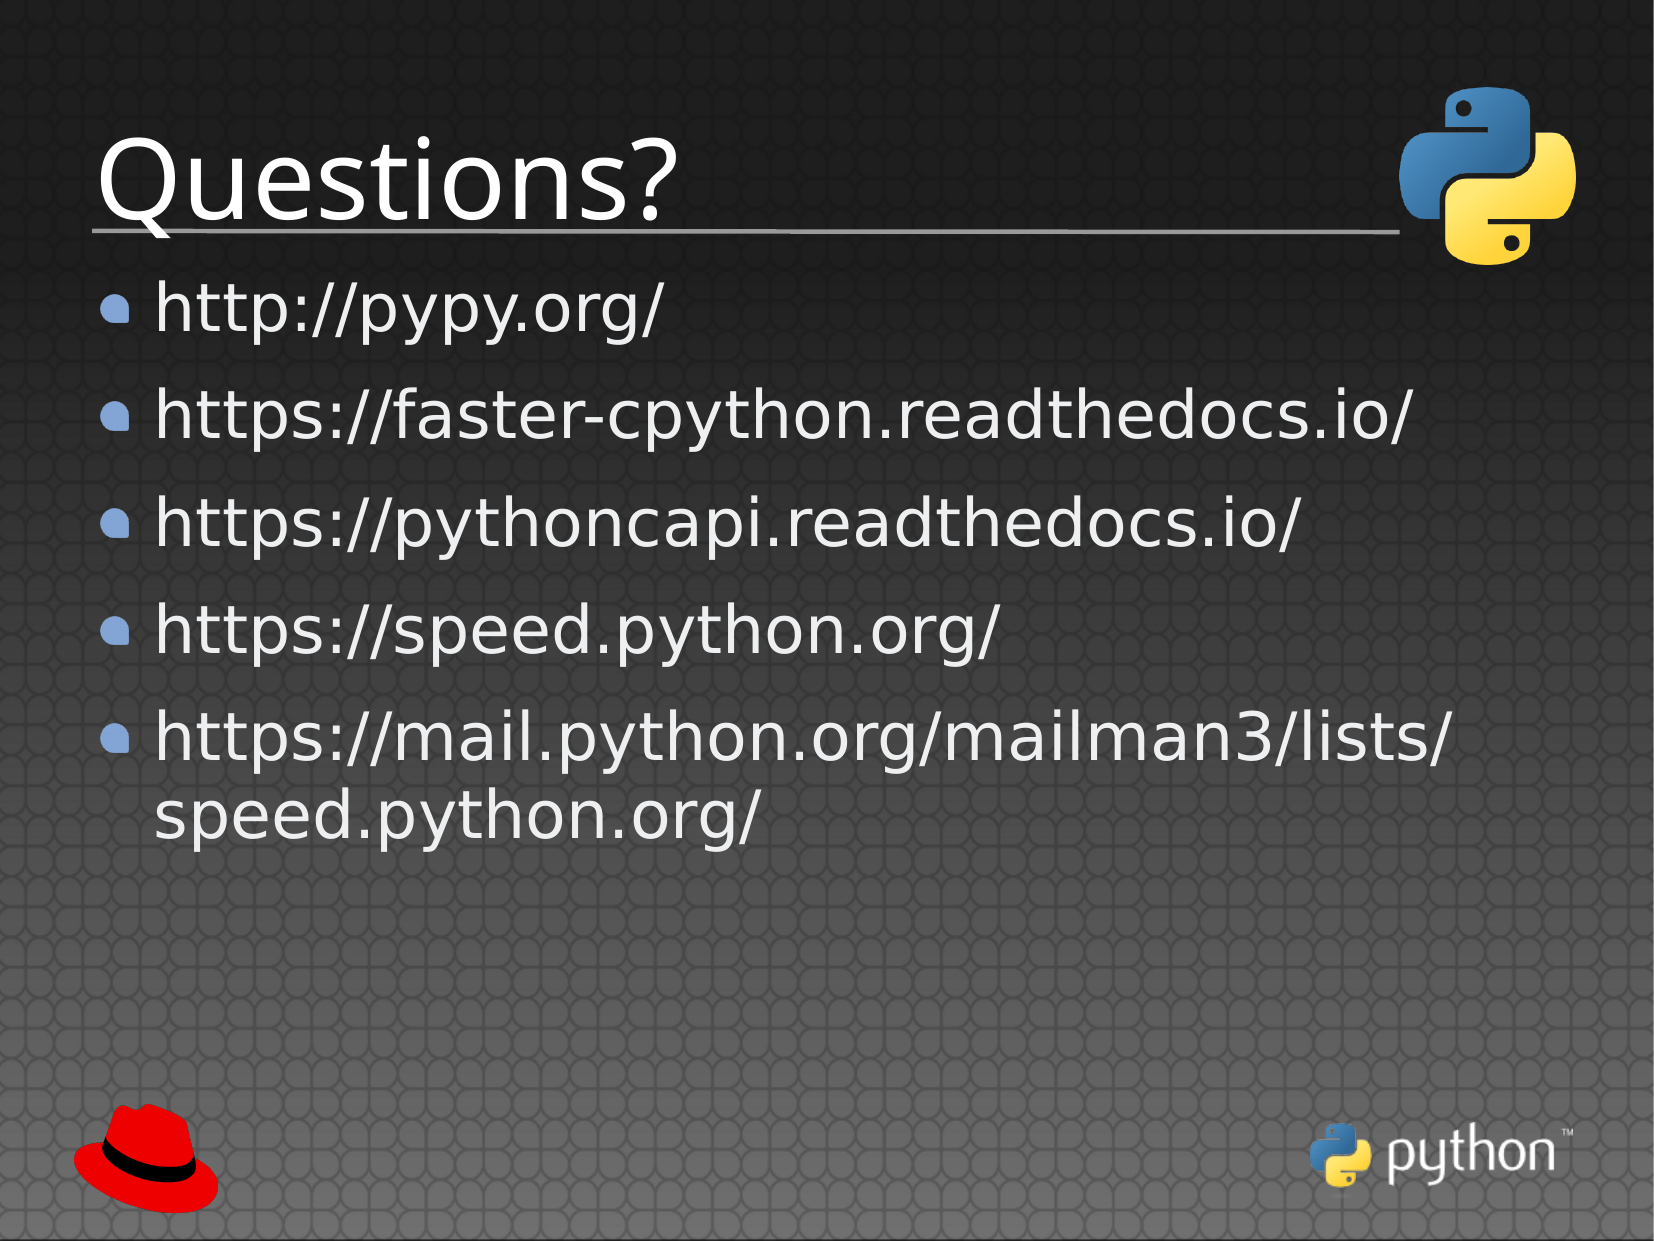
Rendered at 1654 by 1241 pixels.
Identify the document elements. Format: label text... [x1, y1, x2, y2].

picture [0, 0, 1654, 1241]
title Questions? [94, 100, 1426, 251]
list http://pypy.org/ https://faster-cpython.readthedocs.io/ https://pythoncapi.readthedocs.io/ https://speed.python.org/ https://mail.python.org/mailman3/lists/speed.python.org/ [82, 269, 1573, 1118]
